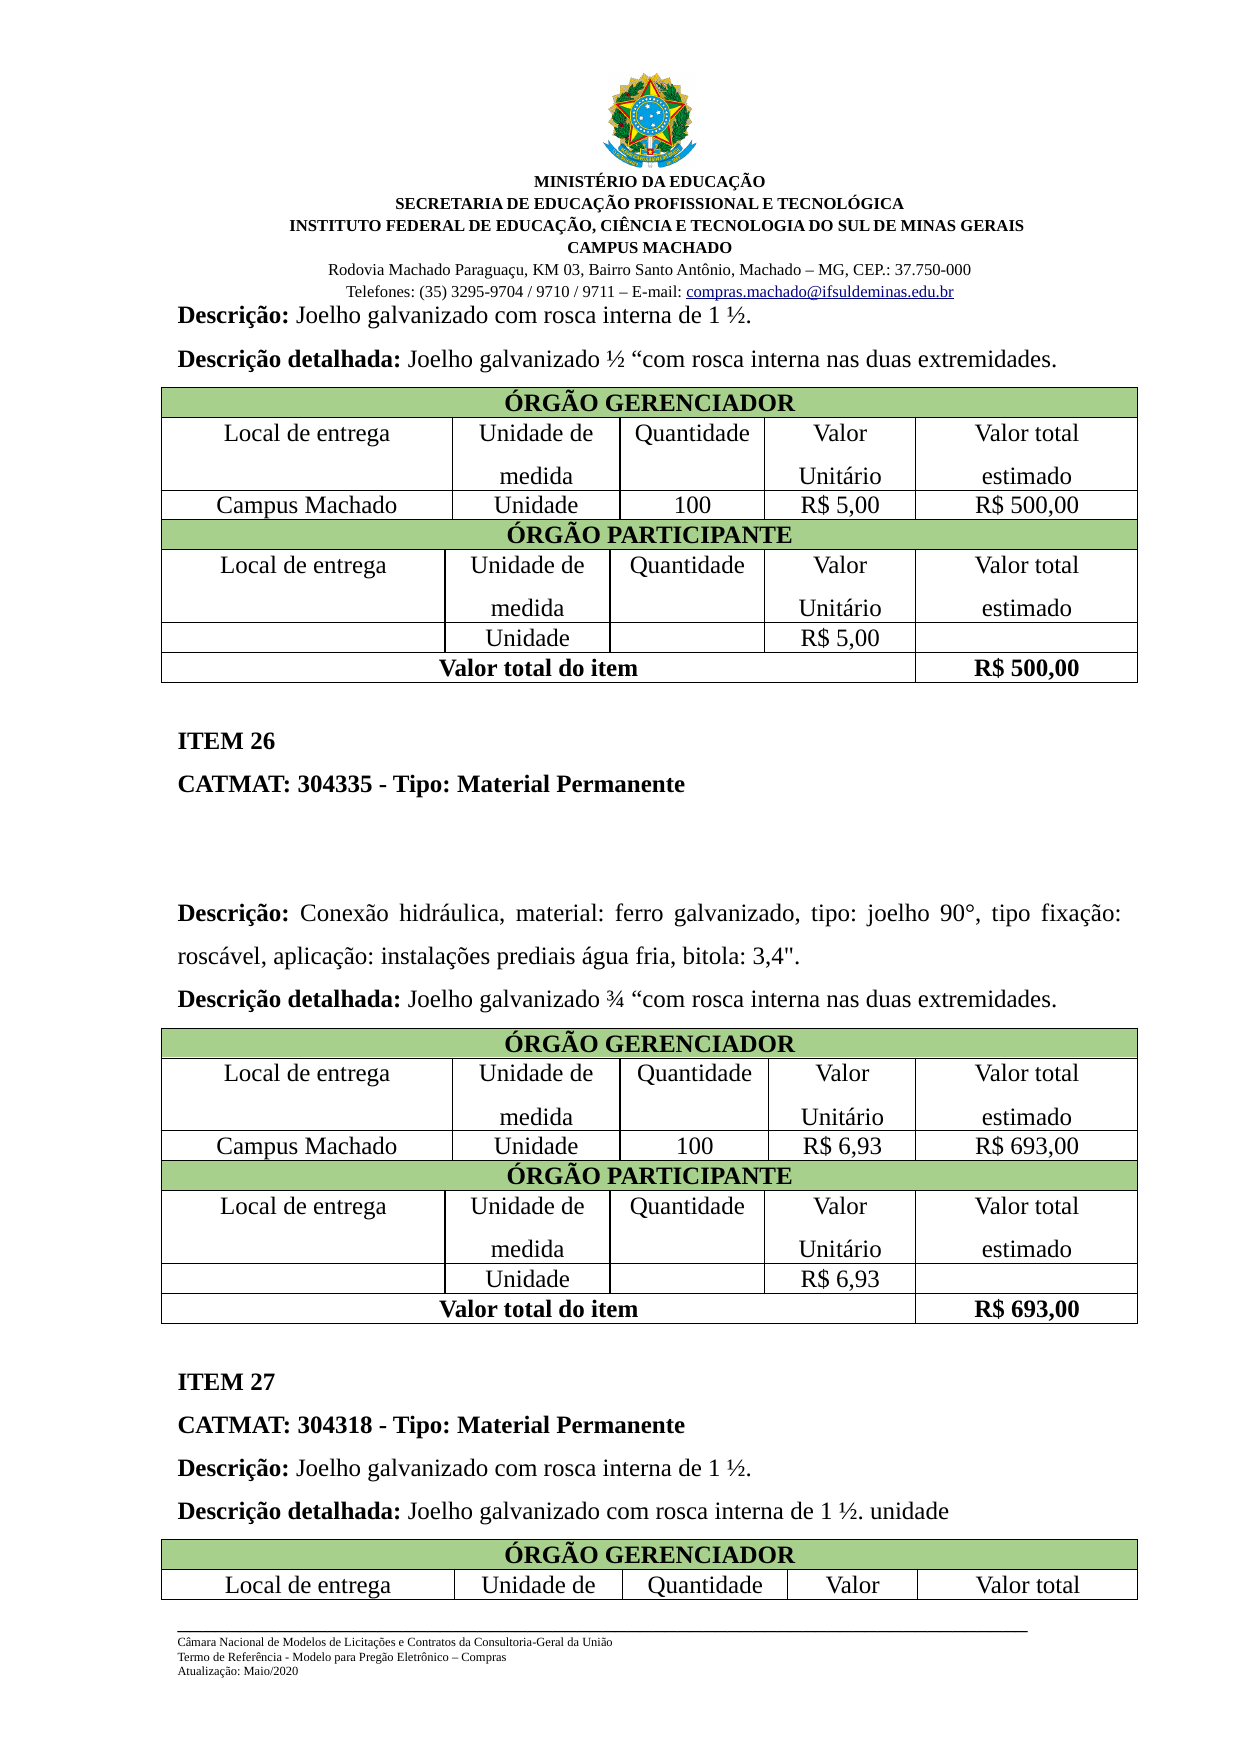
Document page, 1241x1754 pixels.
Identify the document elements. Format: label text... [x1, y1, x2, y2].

table_cell Valor total estimado [916, 550, 1137, 622]
table_cell Local de entrega [162, 1059, 452, 1130]
table_cell Unidade de medida [446, 1191, 609, 1263]
table_cell Local de entrega [162, 550, 444, 622]
text Descrição: Joelho galvanizado com rosca interna de 1 ½. [177, 1453, 1122, 1482]
text Descrição: Conexão hidráulica, material: ferro galvanizado, tipo: joelho 90°, tipo fixação: roscável, aplicação: instalações prediais água fria, bitola: 3,4". [177, 898, 1122, 970]
table_cell Valor [788, 1570, 917, 1599]
table_cell R$ 693,00 [916, 1131, 1137, 1160]
text Descrição detalhada: Joelho galvanizado ¾ “com rosca interna nas duas extremidades. [177, 984, 1122, 1013]
table_cell [916, 623, 1137, 652]
table_cell Quantidade [621, 418, 764, 489]
table_cell Local de entrega [162, 1570, 454, 1599]
table_cell Valor Unitário [769, 1059, 915, 1130]
text Descrição detalhada: Joelho galvanizado com rosca interna de 1 ½. unidade [177, 1496, 1122, 1525]
table_cell 100 [621, 1131, 768, 1160]
table_header ÓRGÃO GERENCIADOR [162, 388, 1137, 417]
picture [643, 163, 658, 168]
table_cell [162, 623, 444, 652]
table_cell R$ 693,00 [916, 1294, 1137, 1322]
table_cell Unidade de medida [453, 418, 619, 489]
table_cell Local de entrega [162, 418, 452, 489]
table_cell Unidade de medida [453, 1059, 619, 1130]
table_cell Unidade de medida [446, 550, 609, 622]
text CATMAT: 304318 - Tipo: Material Permanente [177, 1410, 1122, 1438]
table_cell R$ 5,00 [765, 491, 915, 519]
table_cell [611, 623, 764, 652]
text ITEM 27 [177, 1367, 1122, 1395]
table_header ÓRGÃO GERENCIADOR [162, 1029, 1137, 1057]
table_cell Quantidade [611, 1191, 764, 1263]
table_cell Valor total do item [162, 653, 915, 682]
table_cell R$ 6,93 [769, 1131, 915, 1160]
table_cell Unidade de [455, 1570, 622, 1599]
text CATMAT: 304335 - Tipo: Material Permanente [177, 769, 1122, 798]
table_cell ÓRGÃO PARTICIPANTE [162, 1161, 1137, 1190]
table_cell Unidade [453, 491, 619, 519]
text ITEM 26 [177, 726, 1122, 754]
table_cell Unidade [446, 623, 609, 652]
table_cell Quantidade [623, 1570, 787, 1599]
table_cell R$ 5,00 [765, 623, 915, 652]
table_cell Valor total [918, 1570, 1137, 1599]
picture [669, 149, 680, 155]
text Descrição detalhada: Joelho galvanizado ½ “com rosca interna nas duas extremidades. [177, 344, 1122, 372]
table_cell R$ 500,00 [916, 491, 1137, 519]
table_cell Valor total estimado [916, 1059, 1137, 1130]
table_cell Valor Unitário [765, 418, 915, 489]
table_cell Valor total do item [162, 1294, 915, 1322]
table_cell R$ 6,93 [765, 1264, 915, 1293]
table_cell Campus Machado [162, 491, 452, 519]
table_cell Valor total estimado [916, 418, 1137, 489]
table_cell R$ 500,00 [916, 653, 1137, 682]
table_cell 100 [621, 491, 764, 519]
table_cell Local de entrega [162, 1191, 444, 1263]
table_cell Valor Unitário [765, 1191, 915, 1263]
table_cell Campus Machado [162, 1131, 452, 1160]
table_cell Valor total estimado [916, 1191, 1137, 1263]
table_cell [162, 1264, 444, 1293]
table_header ÓRGÃO GERENCIADOR [162, 1540, 1137, 1569]
table_cell [611, 1264, 764, 1293]
table_cell Quantidade [621, 1059, 768, 1130]
picture [603, 73, 697, 168]
text Descrição: Joelho galvanizado com rosca interna de 1 ½. [177, 301, 1122, 329]
table_cell Quantidade [611, 550, 764, 622]
table_cell Unidade [453, 1131, 619, 1160]
table_cell Valor Unitário [765, 550, 915, 622]
table_cell ÓRGÃO PARTICIPANTE [162, 520, 1137, 549]
table_cell [916, 1264, 1137, 1293]
table_cell Unidade [446, 1264, 609, 1293]
